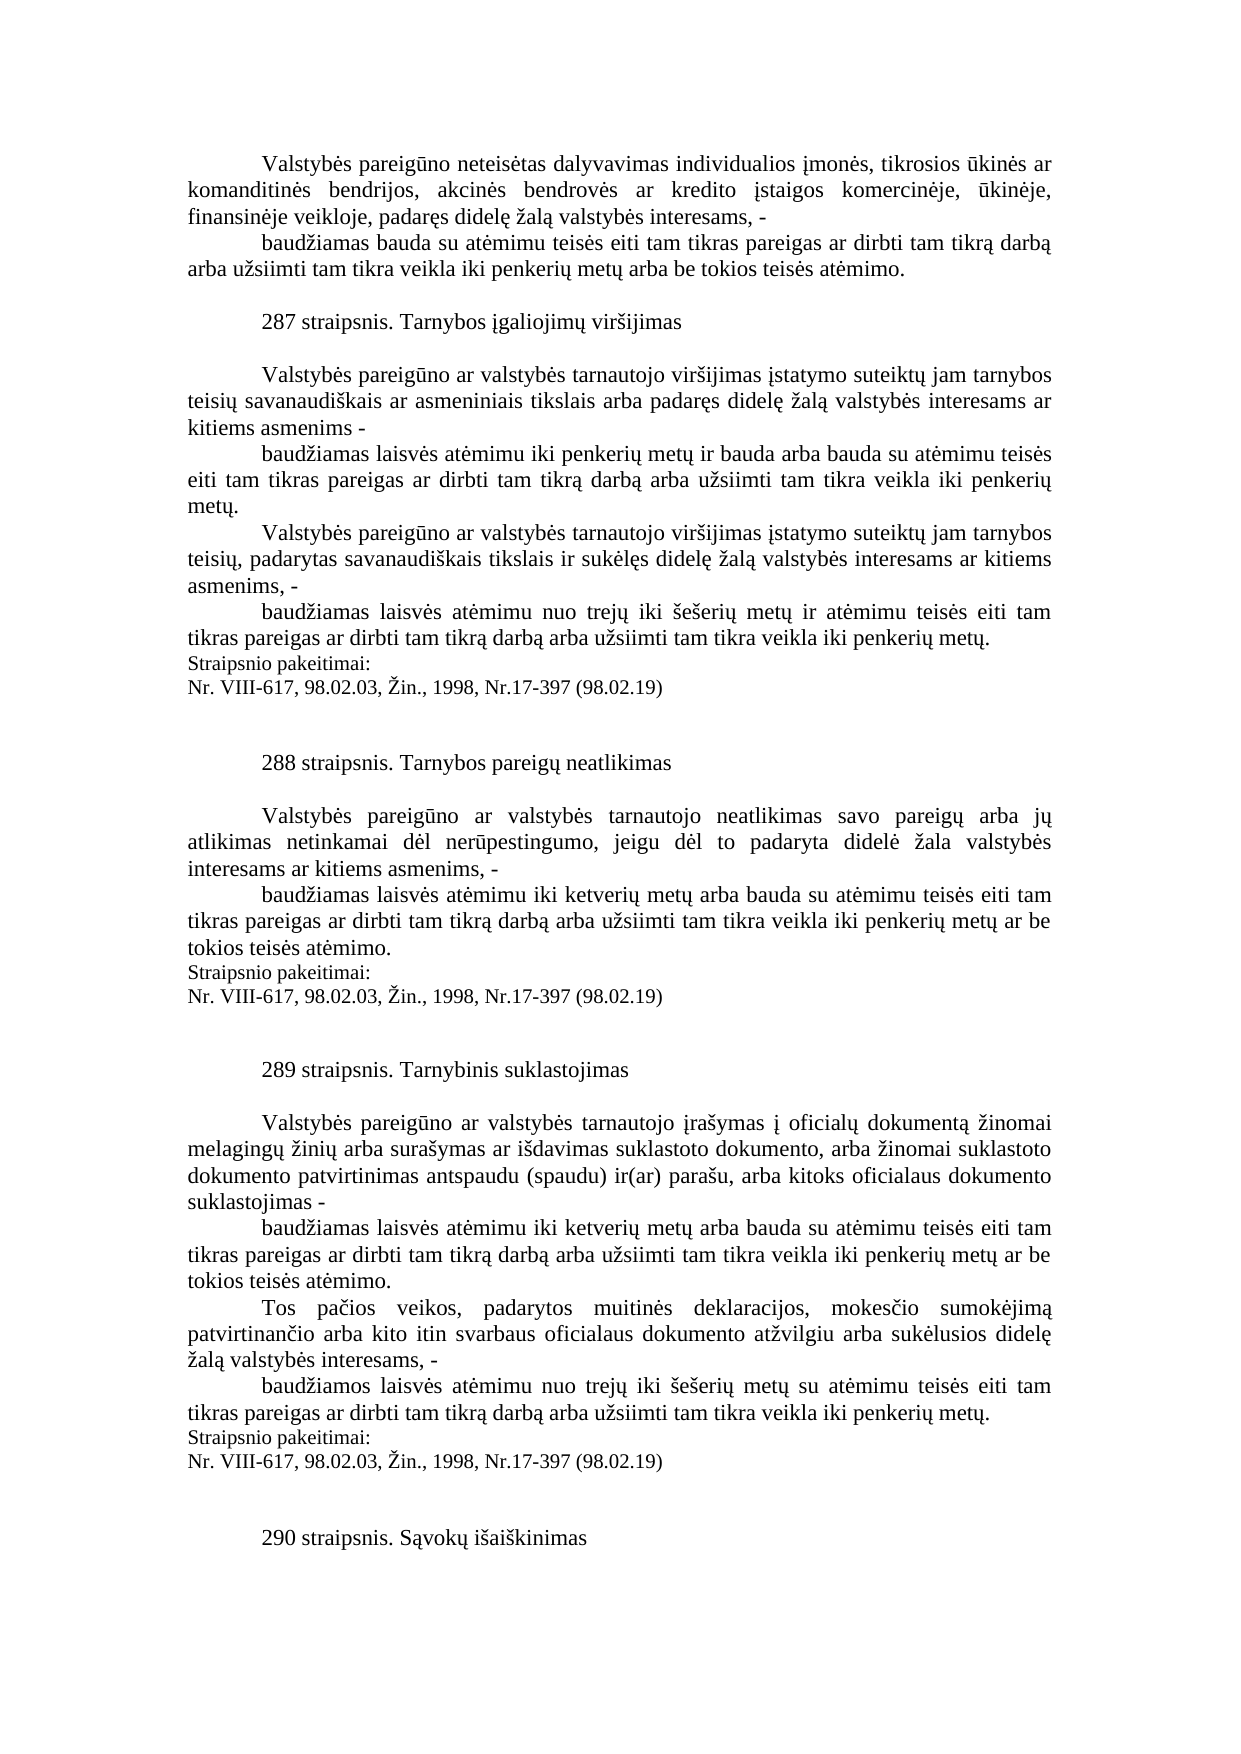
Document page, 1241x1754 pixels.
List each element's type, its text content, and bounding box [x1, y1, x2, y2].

text 290 straipsnis. Sąvokų išaiškinimas [206, 1524, 1053, 1550]
text Straipsnio pakeitimai: [187, 1425, 1053, 1449]
text baudžiamas laisvės atėmimu iki ketverių metų arba bauda su atėmimu teisės eiti tam tikras pareigas ar dirbti tam tikrą darbą arba užsiimti tam tikra veikla iki penkerių metų ar be tokios teisės atėmimo. [187, 881, 1053, 960]
text baudžiamas laisvės atėmimu iki ketverių metų arba bauda su atėmimu teisės eiti tam tikras pareigas ar dirbti tam tikrą darbą arba užsiimti tam tikra veikla iki penkerių metų ar be tokios teisės atėmimo. [187, 1214, 1053, 1293]
text baudžiamas laisvės atėmimu iki penkerių metų ir bauda arba bauda su atėmimu teisės eiti tam tikras pareigas ar dirbti tam tikrą darbą arba užsiimti tam tikra veikla iki penkerių metų. [187, 440, 1053, 519]
text Valstybės pareigūno neteisėtas dalyvavimas individualios įmonės, tikrosios ūkinės ar komanditinės bendrijos, akcinės bendrovės ar kredito įstaigos komercinėje, ūkinėje, finansinėje veikloje, padaręs didelę žalą valstybės interesams, - [187, 150, 1053, 229]
text Straipsnio pakeitimai: [187, 651, 1053, 675]
text 289 straipsnis. Tarnybinis suklastojimas [207, 1056, 1053, 1083]
text Valstybės pareigūno ar valstybės tarnautojo viršijimas įstatymo suteiktų jam tarnybos teisių savanaudiškais ar asmeniniais tikslais arba padaręs didelę žalą valstybės interesams ar kitiems asmenims - [187, 361, 1053, 440]
text baudžiamas laisvės atėmimu nuo trejų iki šešerių metų ir atėmimu teisės eiti tam tikras pareigas ar dirbti tam tikrą darbą arba užsiimti tam tikra veikla iki penkerių metų. [187, 598, 1053, 651]
text 288 straipsnis. Tarnybos pareigų neatlikimas [207, 749, 1053, 776]
text Valstybės pareigūno ar valstybės tarnautojo viršijimas įstatymo suteiktų jam tarnybos teisių, padarytas savanaudiškais tikslais ir sukėlęs didelę žalą valstybės interesams ar kitiems asmenims, - [187, 519, 1053, 598]
text Nr. VIII-617, 98.02.03, Žin., 1998, Nr.17-397 (98.02.19) [187, 1449, 1053, 1473]
text baudžiamos laisvės atėmimu nuo trejų iki šešerių metų su atėmimu teisės eiti tam tikras pareigas ar dirbti tam tikrą darbą arba užsiimti tam tikra veikla iki penkerių metų. [187, 1373, 1053, 1425]
text Valstybės pareigūno ar valstybės tarnautojo įrašymas į oficialų dokumentą žinomai melagingų žinių arba surašymas ar išdavimas suklastoto dokumento, arba žinomai suklastoto dokumento patvirtinimas antspaudu (spaudu) ir(ar) parašu, arba kitoks oficialaus dokumento suklastojimas - [187, 1109, 1053, 1214]
text Nr. VIII-617, 98.02.03, Žin., 1998, Nr.17-397 (98.02.19) [187, 984, 1053, 1008]
text Tos pačios veikos, padarytos muitinės deklaracijos, mokesčio sumokėjimą patvirtinančio arba kito itin svarbaus oficialaus dokumento atžvilgiu arba sukėlusios didelę žalą valstybės interesams, - [187, 1293, 1053, 1373]
text Straipsnio pakeitimai: [187, 960, 1053, 984]
text baudžiamas bauda su atėmimu teisės eiti tam tikras pareigas ar dirbti tam tikrą darbą arba užsiimti tam tikra veikla iki penkerių metų arba be tokios teisės atėmimo. [187, 229, 1053, 282]
text Valstybės pareigūno ar valstybės tarnautojo neatlikimas savo pareigų arba jų atlikimas netinkamai dėl nerūpestingumo, jeigu dėl to padaryta didelė žala valstybės interesams ar kitiems asmenims, - [187, 802, 1053, 881]
text Nr. VIII-617, 98.02.03, Žin., 1998, Nr.17-397 (98.02.19) [187, 675, 1053, 699]
text 287 straipsnis. Tarnybos įgaliojimų viršijimas [206, 308, 1053, 334]
